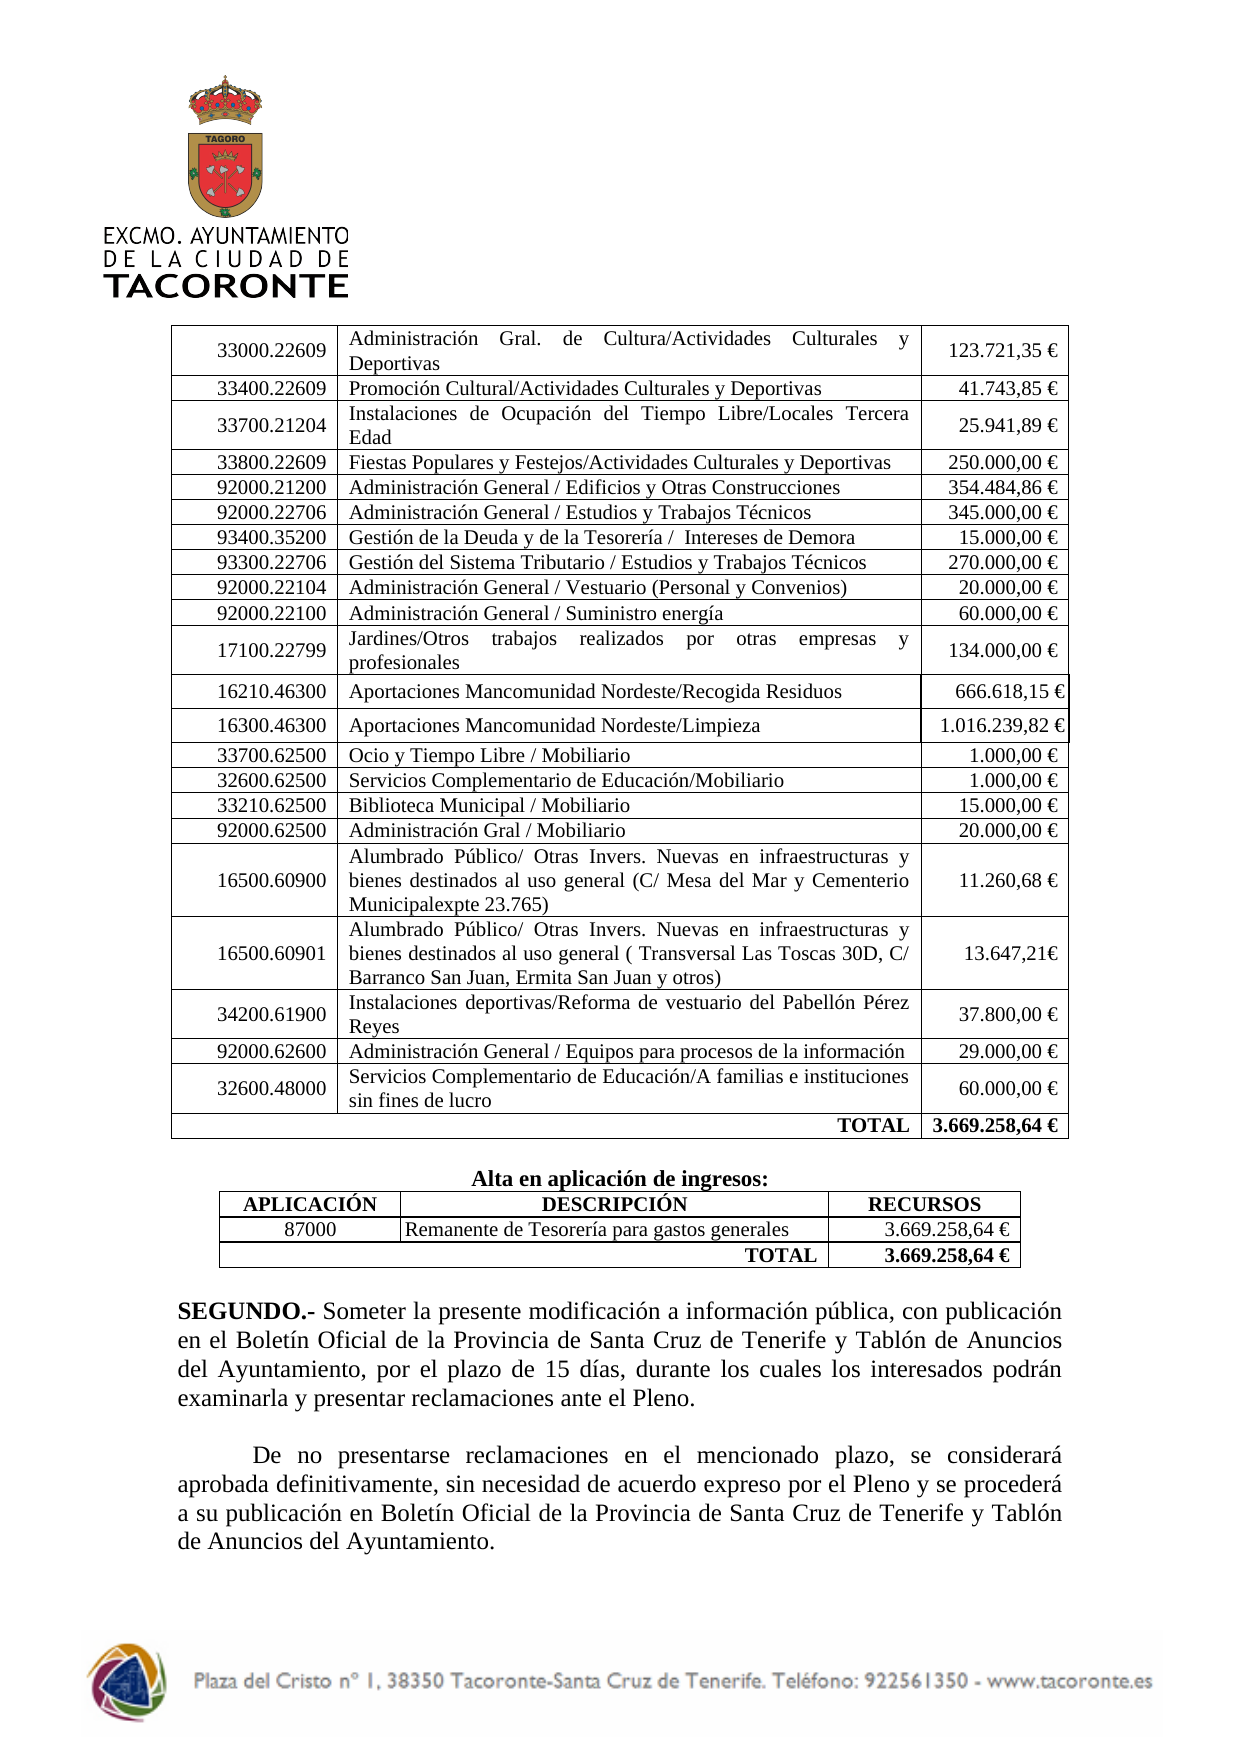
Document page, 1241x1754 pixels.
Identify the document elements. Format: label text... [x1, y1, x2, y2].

table_cell 37.800,00 € [922, 990, 1068, 1038]
table_cell Administración Gral / Mobiliario [338, 819, 921, 842]
table_header RECURSOS [829, 1192, 1020, 1216]
table_cell 33800.22609 [172, 450, 337, 474]
table_cell 16210.46300 [172, 675, 337, 708]
table_cell 29.000,00 € [922, 1039, 1068, 1063]
table_cell 33700.21204 [172, 401, 337, 449]
table_cell 15.000,00 € [922, 793, 1068, 817]
table_cell 270.000,00 € [922, 550, 1068, 574]
table_cell 20.000,00 € [922, 575, 1068, 599]
table_cell 32600.62500 [172, 768, 337, 792]
table_cell 92000.62600 [172, 1039, 337, 1063]
table_cell 250.000,00 € [922, 450, 1068, 474]
table_cell Administración General / Equipos para procesos de la información [338, 1039, 921, 1063]
table_cell 1.000,00 € [922, 743, 1068, 767]
table_cell 32600.48000 [172, 1064, 337, 1112]
table_cell 354.484,86 € [922, 475, 1068, 499]
table_cell 92000.22706 [172, 500, 337, 524]
table_cell TOTAL [220, 1243, 828, 1267]
text De no presentarse reclamaciones en el mencionado plazo, se considerará aprobada definitivamente, sin necesidad de acuerdo expreso por el Pleno y se procederá a su publicación en Boletín Oficial de la Provincia de Santa Cruz de Tenerife y Tablón de Anuncios del Ayuntamiento. [177, 1440, 1063, 1555]
table_cell Fiestas Populares y Festejos/Actividades Culturales y Deportivas [338, 450, 921, 474]
table_cell Servicios Complementario de Educación/A familias e instituciones sin fines de lucro [338, 1064, 921, 1112]
table_cell 33000.22609 [172, 326, 337, 374]
table_cell Alumbrado Público/ Otras Invers. Nuevas en infraestructuras y bienes destinados al uso general ( Transversal Las Toscas 30D, C/ Barranco San Juan, Ermita San Juan y otros) [338, 917, 921, 989]
table_header DESCRIPCIÓN [401, 1192, 828, 1216]
table_cell 3.669.258,64 € [922, 1114, 1068, 1137]
table_cell Administración General / Estudios y Trabajos Técnicos [338, 500, 921, 524]
table_cell TOTAL [172, 1114, 921, 1137]
table_cell 3.669.258,64 € [829, 1218, 1020, 1241]
table_cell Aportaciones Mancomunidad Nordeste/Limpieza [338, 709, 920, 742]
table_cell 666.618,15 € [922, 675, 1068, 708]
table_cell 60.000,00 € [922, 1064, 1068, 1112]
table_cell Administración General / Edificios y Otras Construcciones [338, 475, 921, 499]
table_cell Jardines/Otros trabajos realizados por otras empresas y profesionales [338, 626, 921, 674]
table_cell 33700.62500 [172, 743, 337, 767]
table_cell 20.000,00 € [922, 819, 1068, 842]
table_cell 345.000,00 € [922, 500, 1068, 524]
table_cell Instalaciones de Ocupación del Tiempo Libre/Locales Tercera Edad [338, 401, 921, 449]
table_cell Promoción Cultural/Actividades Culturales y Deportivas [338, 376, 921, 399]
table_cell 41.743,85 € [922, 376, 1068, 399]
table_header APLICACIÓN [220, 1192, 400, 1216]
table_cell 123.721,35 € [922, 326, 1068, 374]
table_cell Ocio y Tiempo Libre / Mobiliario [338, 743, 921, 767]
table_cell Servicios Complementario de Educación/Mobiliario [338, 768, 921, 792]
table_cell Biblioteca Municipal / Mobiliario [338, 793, 921, 817]
table_cell 92000.21200 [172, 475, 337, 499]
table_cell 16300.46300 [172, 709, 337, 742]
table_cell 87000 [220, 1218, 400, 1241]
table_cell 25.941,89 € [922, 401, 1068, 449]
table_cell 16500.60900 [172, 844, 337, 916]
table_cell Instalaciones deportivas/Reforma de vestuario del Pabellón Pérez Reyes [338, 990, 921, 1038]
table_cell 93300.22706 [172, 550, 337, 574]
table_cell 17100.22799 [172, 626, 337, 674]
table_cell 60.000,00 € [922, 600, 1068, 624]
picture [80, 1630, 1163, 1737]
table_cell 16500.60901 [172, 917, 337, 989]
table_cell Aportaciones Mancomunidad Nordeste/Recogida Residuos [338, 675, 920, 708]
table_cell Alumbrado Público/ Otras Invers. Nuevas en infraestructuras y bienes destinados al uso general (C/ Mesa del Mar y Cementerio Municipalexpte 23.765) [338, 844, 921, 916]
table_cell 33210.62500 [172, 793, 337, 817]
table_cell 11.260,68 € [922, 844, 1068, 916]
table_cell 34200.61900 [172, 990, 337, 1038]
table_cell 3.669.258,64 € [829, 1243, 1020, 1267]
text Alta en aplicación de ingresos: [177, 1165, 1063, 1191]
table_cell 1.016.239,82 € [922, 709, 1068, 742]
table_cell 92000.62500 [172, 819, 337, 842]
table_cell Administración General / Suministro energía [338, 600, 921, 624]
table_cell 1.000,00 € [922, 768, 1068, 792]
table_cell Administración Gral. de Cultura/Actividades Culturales y Deportivas [338, 326, 921, 374]
table_cell Administración General / Vestuario (Personal y Convenios) [338, 575, 921, 599]
table_cell 15.000,00 € [922, 525, 1068, 549]
table_cell Remanente de Tesorería para gastos generales [401, 1218, 828, 1241]
table_cell Gestión de la Deuda y de la Tesorería / Intereses de Demora [338, 525, 921, 549]
table_cell 92000.22100 [172, 600, 337, 624]
table_cell 33400.22609 [172, 376, 337, 399]
table_cell 92000.22104 [172, 575, 337, 599]
table_cell Gestión del Sistema Tributario / Estudios y Trabajos Técnicos [338, 550, 921, 574]
picture [103, 75, 348, 298]
table_cell 13.647,21€ [922, 917, 1068, 989]
table_cell 134.000,00 € [922, 626, 1068, 674]
table_cell 93400.35200 [172, 525, 337, 549]
text SEGUNDO.- Someter la presente modificación a información pública, con publicación en el Boletín Oficial de la Provincia de Santa Cruz de Tenerife y Tablón de Anuncios del Ayuntamiento, por el plazo de 15 días, durante los cuales los interesados podrán examinarla y presentar reclamaciones ante el Pleno. [177, 1296, 1063, 1411]
